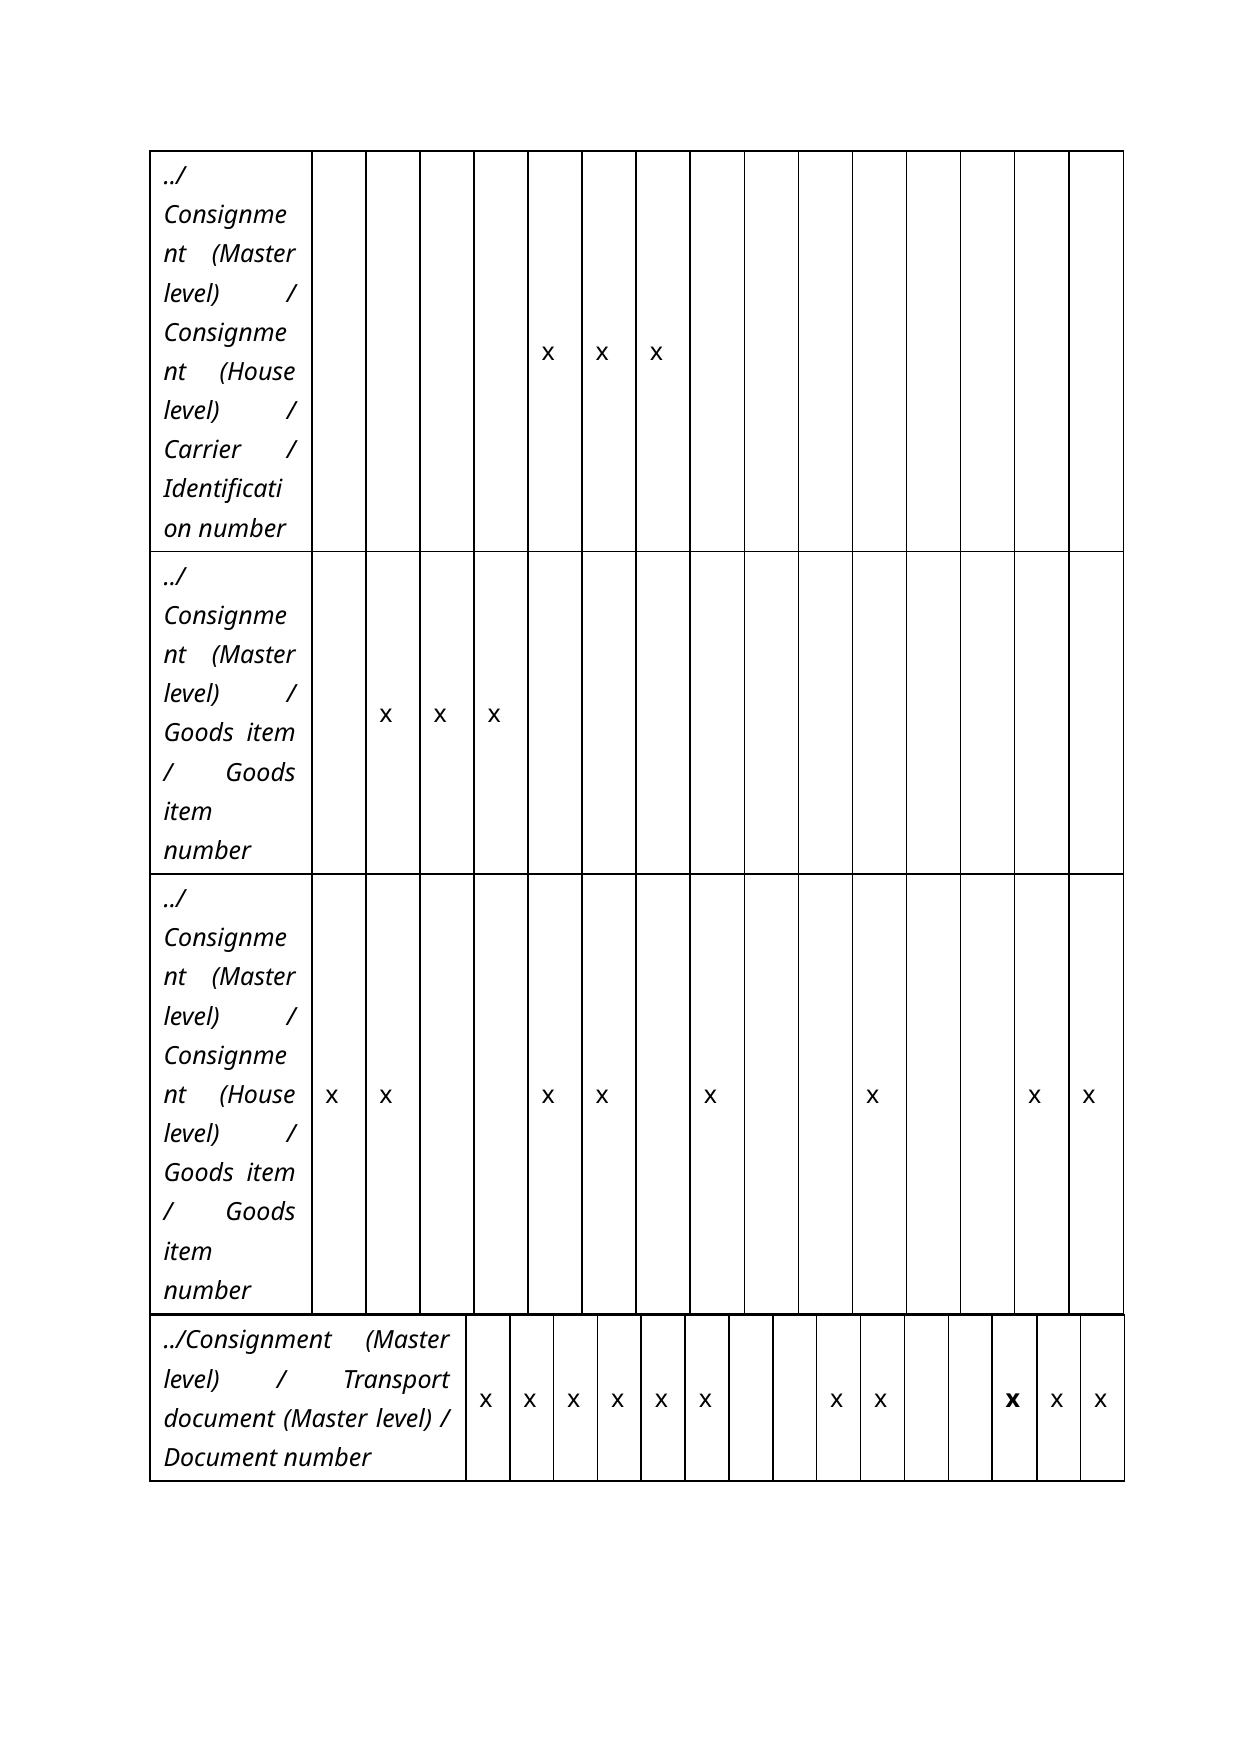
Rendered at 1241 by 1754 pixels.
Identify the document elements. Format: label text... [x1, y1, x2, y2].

table_cell x [367, 875, 419, 1313]
table_cell [745, 875, 798, 1313]
table_cell [475, 152, 527, 551]
table_cell x [475, 552, 527, 873]
table_header x [686, 1316, 728, 1480]
table_cell [313, 552, 365, 873]
table_cell [691, 152, 744, 551]
table_cell x [853, 875, 906, 1313]
table_cell [313, 152, 365, 551]
table_header x [598, 1316, 640, 1480]
table_cell [907, 152, 960, 551]
table_header x [511, 1316, 553, 1480]
table_cell [1015, 152, 1068, 551]
table_cell [1015, 552, 1068, 873]
table_header x [1038, 1316, 1080, 1480]
table_header x [1081, 1316, 1124, 1480]
table_cell x [691, 875, 744, 1313]
table_cell [961, 875, 1014, 1313]
table_cell x [1015, 875, 1068, 1313]
table_header x [642, 1316, 684, 1480]
table_cell x [583, 152, 635, 551]
table_cell [583, 552, 635, 873]
table_cell [961, 152, 1014, 551]
table_cell ../ Consignment (Master level) / Consignment (House level) / Carrier / Identification number [151, 152, 311, 551]
table_cell ../ Consignment (Master level) / Goods item / Goods item number [151, 552, 311, 873]
table_header [730, 1316, 772, 1480]
table_cell x [637, 152, 689, 551]
table_cell x [421, 552, 473, 873]
table_cell [907, 552, 960, 873]
table_cell [853, 152, 906, 551]
table_cell [799, 152, 852, 551]
table_cell [367, 152, 419, 551]
table_cell x [529, 875, 581, 1313]
table_cell [421, 875, 473, 1313]
table_header ../Consignment (Master level) / Transport document (Master level) / Document number [151, 1316, 465, 1480]
table_header x [861, 1316, 904, 1480]
table_cell [1070, 552, 1123, 873]
table_cell x [529, 152, 581, 551]
table_cell [529, 552, 581, 873]
table_header x [467, 1316, 509, 1480]
table_header x [554, 1316, 597, 1480]
table_header [949, 1316, 991, 1480]
table_cell x [367, 552, 419, 873]
table_cell [745, 152, 798, 551]
table_cell [745, 552, 798, 873]
table_cell [799, 875, 852, 1313]
table_header x [817, 1316, 860, 1480]
table_cell ../ Consignment (Master level) / Consignment (House level) / Goods item / Goods item number [151, 875, 311, 1313]
table_header x [993, 1316, 1036, 1480]
table_cell [637, 875, 689, 1313]
table_cell x [1070, 875, 1123, 1313]
table_cell x [313, 875, 365, 1313]
table_cell [691, 552, 744, 873]
table_cell [637, 552, 689, 873]
table_cell x [583, 875, 635, 1313]
table_cell [961, 552, 1014, 873]
table_cell [475, 875, 527, 1313]
table_cell [1070, 152, 1123, 551]
table_cell [907, 875, 960, 1313]
table_cell [799, 552, 852, 873]
table_cell [421, 152, 473, 551]
table_cell [853, 552, 906, 873]
table_header [905, 1316, 948, 1480]
table_header [774, 1316, 816, 1480]
